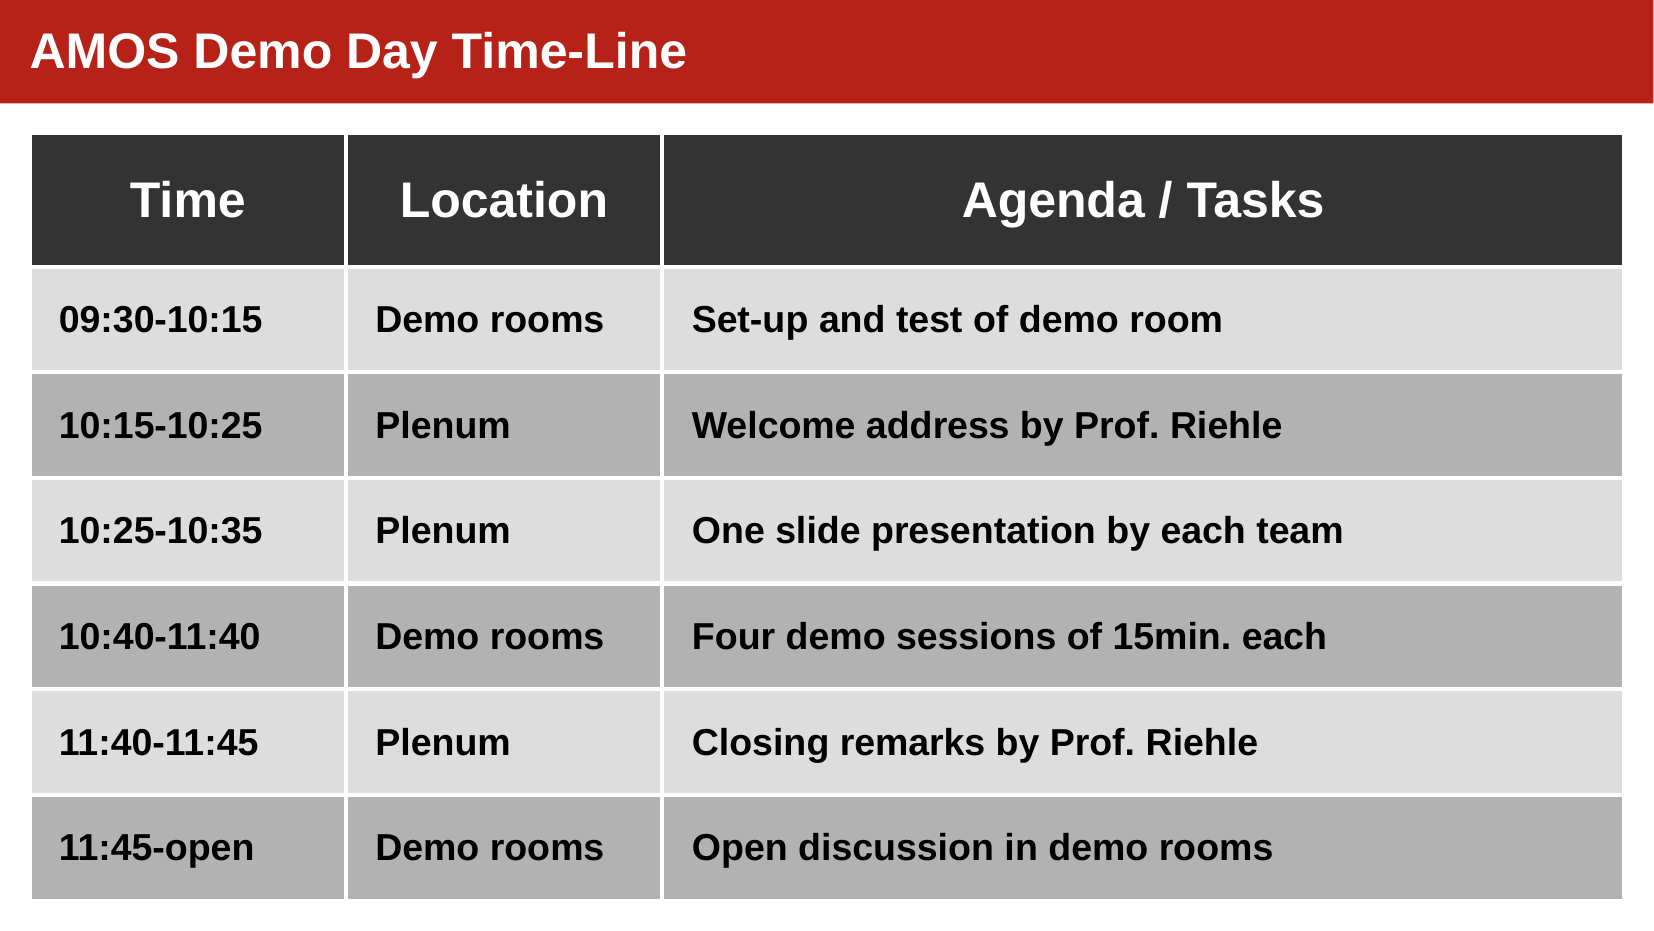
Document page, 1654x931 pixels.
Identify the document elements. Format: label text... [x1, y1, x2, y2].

table_cell Open discussion in demo rooms [664, 797, 1622, 899]
table_cell Plenum [348, 480, 660, 581]
table_cell 10:25-10:35 [32, 480, 344, 581]
table_header Time [32, 135, 344, 265]
table_header Location [348, 135, 660, 265]
table_cell Demo rooms [348, 797, 660, 899]
title AMOS Demo Day Time-Line [0, 0, 1654, 104]
table_cell Plenum [348, 691, 660, 793]
table_header Agenda / Tasks [664, 135, 1622, 265]
table_cell Four demo sessions of 15min. each [664, 586, 1622, 687]
table_cell Demo rooms [348, 586, 660, 687]
table_cell Set-up and test of demo room [664, 269, 1622, 370]
table_cell Demo rooms [348, 269, 660, 370]
table_cell 10:15-10:25 [32, 374, 344, 476]
table_cell One slide presentation by each team [664, 480, 1622, 581]
table_cell 11:45-open [32, 797, 344, 899]
table_cell 11:40-11:45 [32, 691, 344, 793]
table_cell 09:30-10:15 [32, 269, 344, 370]
table_cell 10:40-11:40 [32, 586, 344, 687]
table_cell Closing remarks by Prof. Riehle [664, 691, 1622, 793]
table_cell Welcome address by Prof. Riehle [664, 374, 1622, 476]
table_cell Plenum [348, 374, 660, 476]
